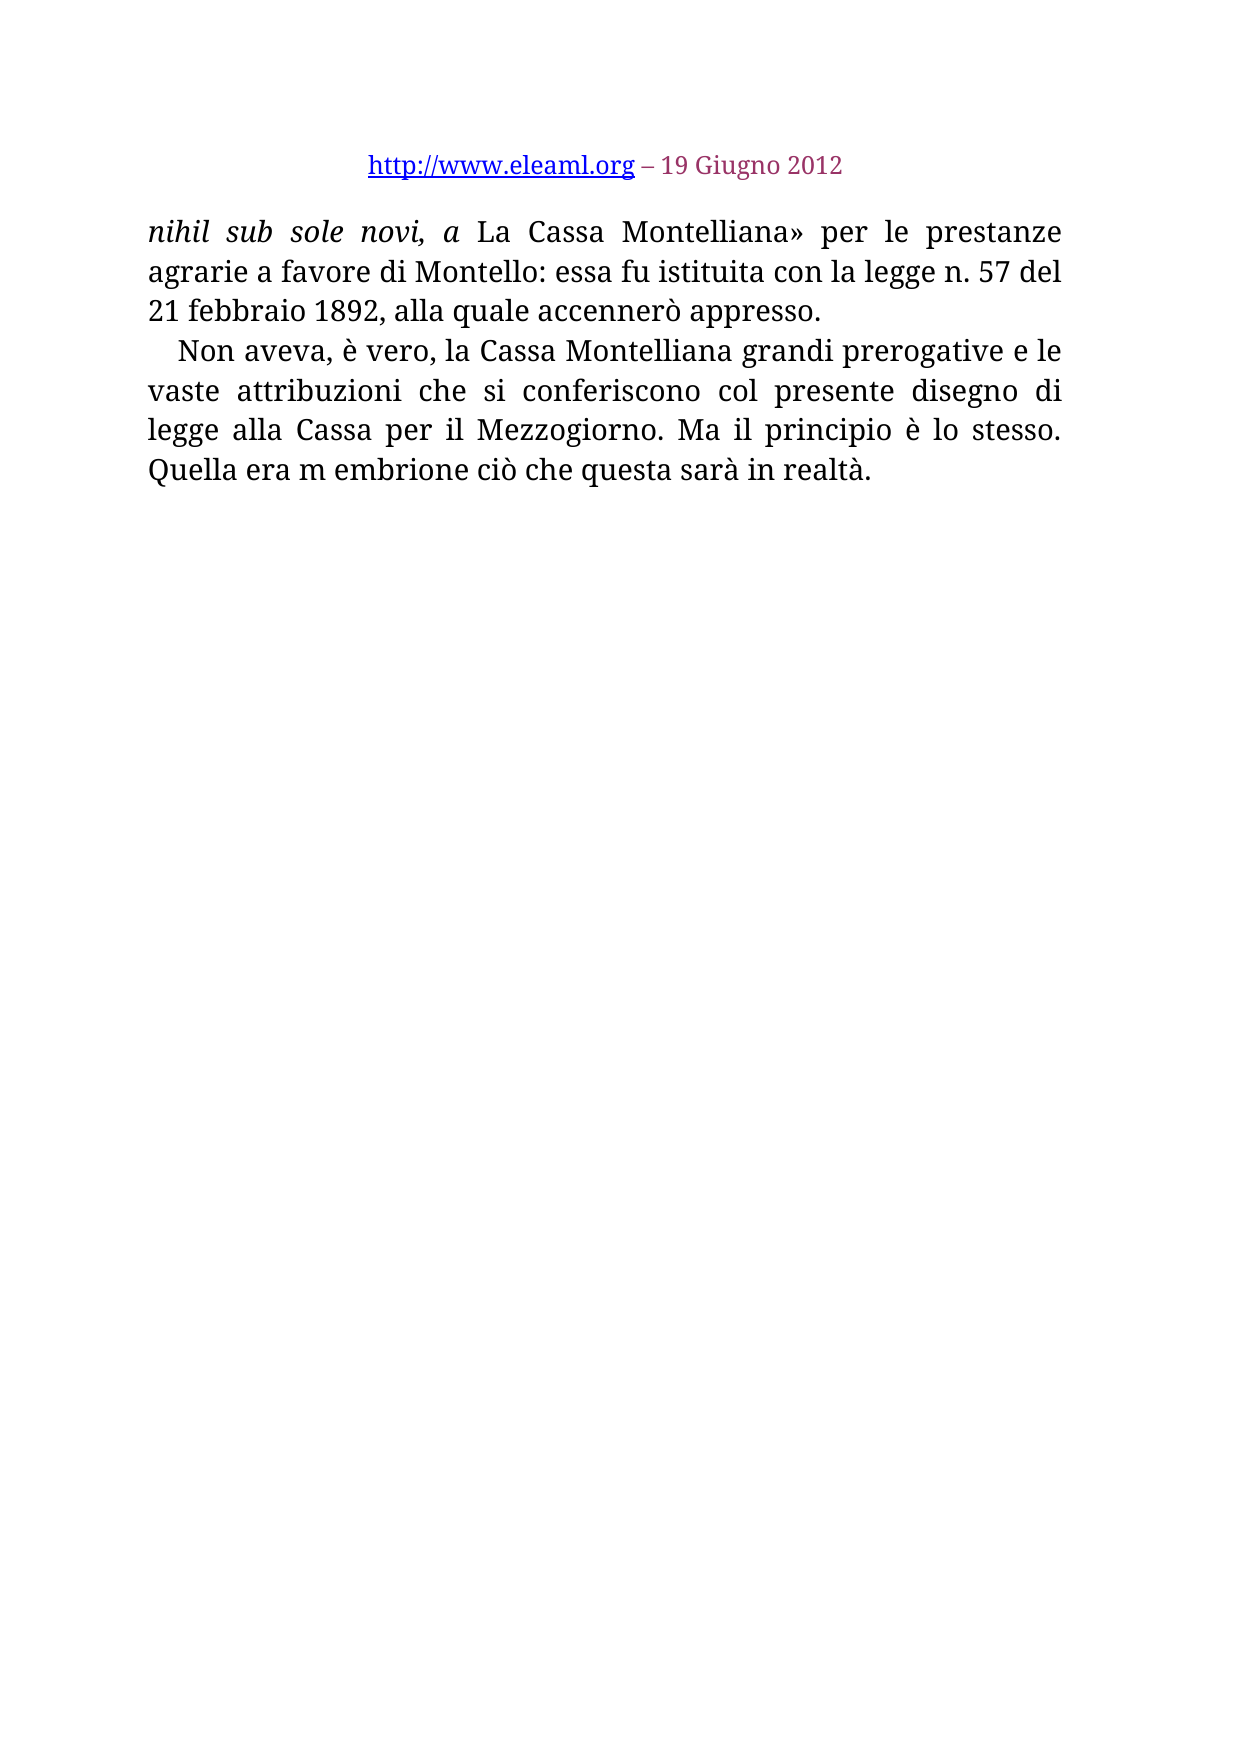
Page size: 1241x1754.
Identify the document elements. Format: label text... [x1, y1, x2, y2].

text Non aveva, è vero, la Cassa Montelliana grandi prerogative e le vaste attribuzioni che si conferiscono col presente disegno di legge alla Cassa per il Mezzogiorno. Ma il principio è lo stesso. Quella era m embrione ciò che questa sarà in realtà. [148, 330, 1063, 489]
text nihil sub sole novi, a La Cassa Montelliana» per le prestanze agrarie a favore di Montello: essa fu istituita con la legge n. 57 del 21 febbraio 1892, alla quale accennerò appresso. [148, 211, 1063, 330]
